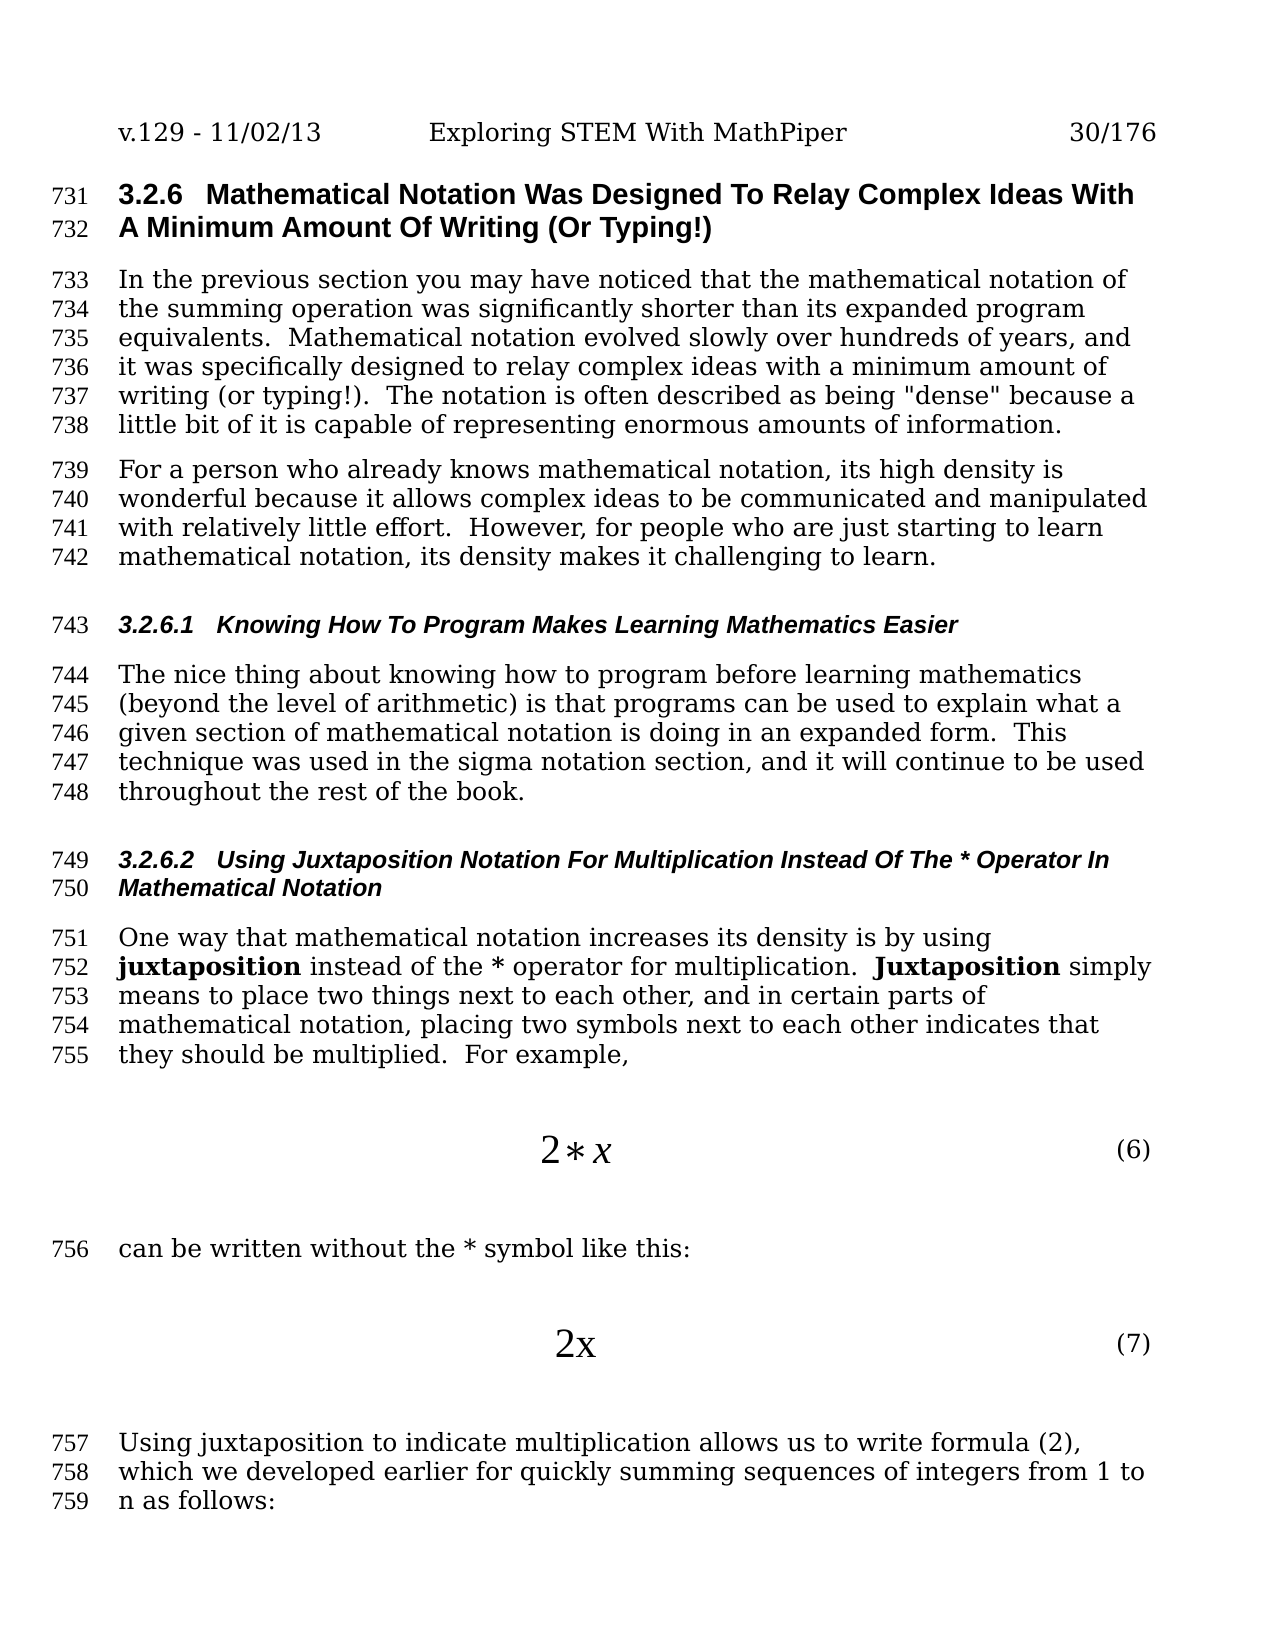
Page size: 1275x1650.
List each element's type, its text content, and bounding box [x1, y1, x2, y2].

table_header (6) [1041, 1119, 1157, 1181]
subtitle Mathematical Notation Was Designed To Relay Complex Ideas With A Minimum Amount Of Writing (Or Typing!) [118, 177, 1157, 244]
table_header (7) [1041, 1313, 1157, 1375]
text The nice thing about knowing how to program before learning mathematics (beyond the level of arithmetic) is that programs can be used to explain what a given section of mathematical notation is doing in an expanded form. This technique was used in the sigma notation section, and it will continue to be used throughout the rest of the book. [118, 660, 1157, 806]
text For a person who already knows mathematical notation, its high density is wonderful because it allows complex ideas to be communicated and manipulated with relatively little effort. However, for people who are just starting to learn mathematical notation, its density makes it challenging to learn. [118, 455, 1157, 571]
text One way that mathematical notation increases its density is by using juxtaposition instead of the * operator for multiplication. Juxtaposition simply means to place two things next to each other, and in certain parts of mathematical notation, placing two symbols next to each other indicates that they should be multiplied. For example, [118, 923, 1157, 1069]
table_header [118, 1313, 1041, 1375]
text can be written without the * symbol like this: [118, 1234, 1157, 1263]
text Using juxtaposition to indicate multiplication allows us to write formula (2), which we developed earlier for quickly summing sequences of integers from 1 to n as follows: [118, 1428, 1157, 1515]
subtitle Knowing How To Program Makes Learning Mathematics Easier [118, 611, 1157, 639]
table_header [118, 1119, 1041, 1181]
text In the previous section you may have noticed that the mathematical notation of the summing operation was significantly shorter than its expanded program equivalents. Mathematical notation evolved slowly over hundreds of years, and it was specifically designed to relay complex ideas with a minimum amount of writing (or typing!). The notation is often described as being "dense" because a little bit of it is capable of representing enormous amounts of information. [118, 265, 1157, 440]
subtitle Using Juxtaposition Notation For Multiplication Instead Of The * Operator In Mathematical Notation [118, 845, 1157, 902]
